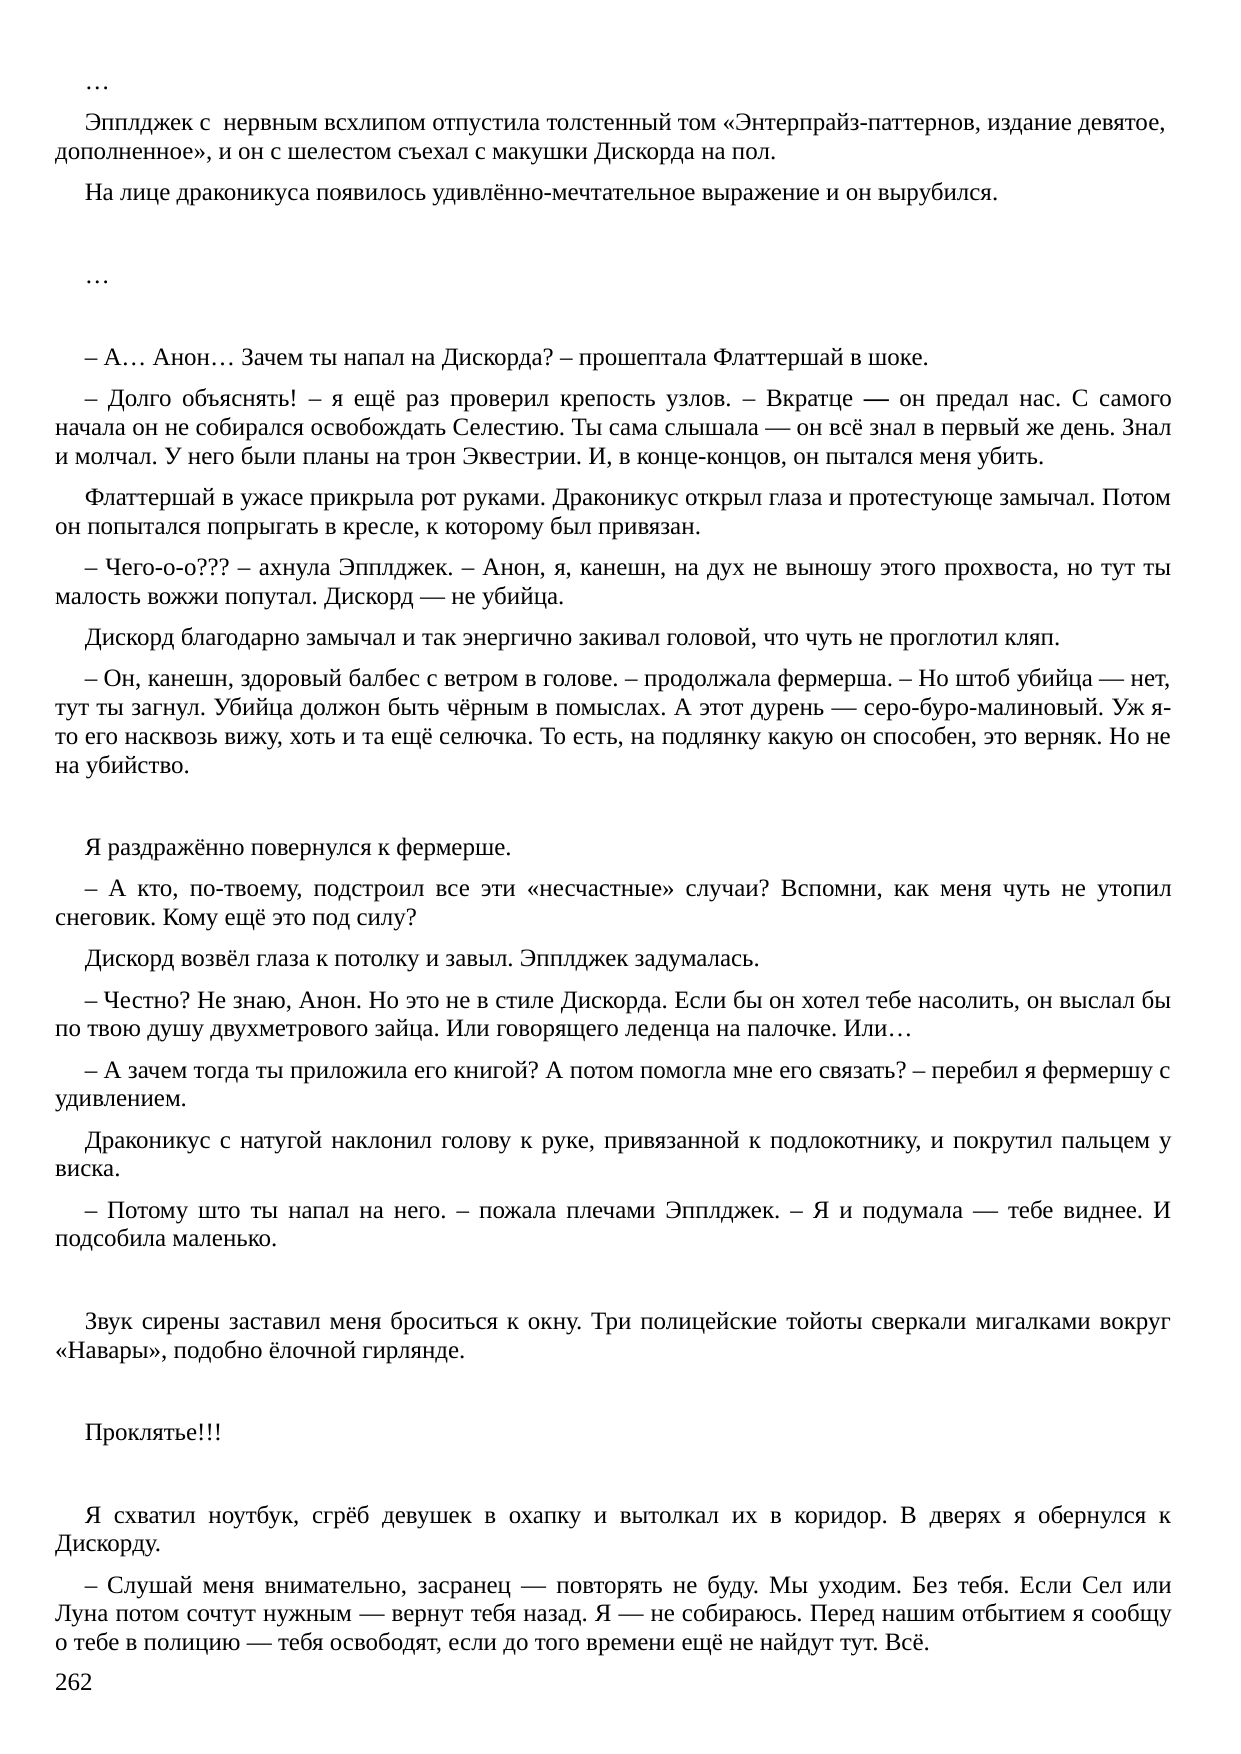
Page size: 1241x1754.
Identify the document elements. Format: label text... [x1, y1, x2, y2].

text Дискорд благодарно замычал и так энергично закивал головой, что чуть не проглотил кляп. [55, 622, 1173, 651]
text … [55, 260, 1173, 288]
text На лице драконикуса появилось удивлённо-мечтательное выражение и он вырубился. [55, 177, 1173, 206]
text – А кто, по-твоему, подстроил все эти «несчастные» случаи? Вспомни, как меня чуть не утопил снеговик. Кому ещё это под силу? [55, 873, 1173, 931]
text – Чего-о-о??? – ахнула Эпплджек. – Анон, я, канешн, на дух не выношу этого прохвоста, но тут ты малость вожжи попутал. Дискорд — не убийца. [55, 552, 1173, 610]
text – Долго объяснять! – я ещё раз проверил крепость узлов. – Вкратце — он предал нас. С самого начала он не собирался освобождать Селестию. Ты сама слышала — он всё знал в первый же день. Знал и молчал. У него были планы на трон Эквестрии. И, в конце-концов, он пытался меня убить. [55, 383, 1173, 470]
text – Честно? Не знаю, Анон. Но это не в стиле Дискорда. Если бы он хотел тебе насолить, он выслал бы по твою душу двухметрового зайца. Или говорящего леденца на палочке. Или… [55, 985, 1173, 1042]
text Я схватил ноутбук, сгрёб девушек в охапку и вытолкал их в коридор. В дверях я обернулся к Дискорду. [55, 1500, 1173, 1557]
text – А… Анон… Зачем ты напал на Дискорда? – прошептала Флаттершай в шоке. [55, 342, 1173, 371]
text … [55, 66, 1173, 95]
text Дискорд возвёл глаза к потолку и завыл. Эпплджек задумалась. [55, 943, 1173, 972]
text Проклятье!!! [55, 1417, 1173, 1446]
text – Слушай меня внимательно, засранец — повторять не буду. Мы уходим. Без тебя. Если Сел или Луна потом сочтут нужным — вернут тебя назад. Я — не собираюсь. Перед нашим отбытием я сообщу о тебе в полицию — тебя освободят, если до того времени ещё не найдут тут. Всё. [55, 1570, 1173, 1656]
text – А зачем тогда ты приложила его книгой? А потом помогла мне его связать? – перебил я фермершу с удивлением. [55, 1055, 1173, 1112]
text Драконикус с натугой наклонил голову к руке, привязанной к подлокотнику, и покрутил пальцем у виска. [55, 1125, 1173, 1182]
text – Потому што ты напал на него. – пожала плечами Эпплджек. – Я и подумала — тебе виднее. И подсобила маленько. [55, 1195, 1173, 1252]
text Флаттершай в ужасе прикрыла рот руками. Драконикус открыл глаза и протестующе замычал. Потом он попытался попрыгать в кресле, к которому был привязан. [55, 482, 1173, 540]
text Я раздражённо повернулся к фермерше. [55, 832, 1173, 861]
text – Он, канешн, здоровый балбес с ветром в голове. – продолжала фермерша. – Но штоб убийца — нет, тут ты загнул. Убийца должон быть чёрным в помыслах. А этот дурень — серо-буро-малиновый. Уж я-то его насквозь вижу, хоть и та ещё селючка. То есть, на подлянку какую он способен, это верняк. Но не на убийство. [55, 663, 1173, 778]
text Эпплджек с нервным всхлипом отпустила толстенный том «Энтерпрайз-паттернов, издание девятое, дополненное», и он с шелестом съехал с макушки Дискорда на пол. [55, 107, 1173, 165]
text Звук сирены заставил меня броситься к окну. Три полицейские тойоты сверкали мигалками вокруг «Навары», подобно ёлочной гирлянде. [55, 1306, 1173, 1363]
